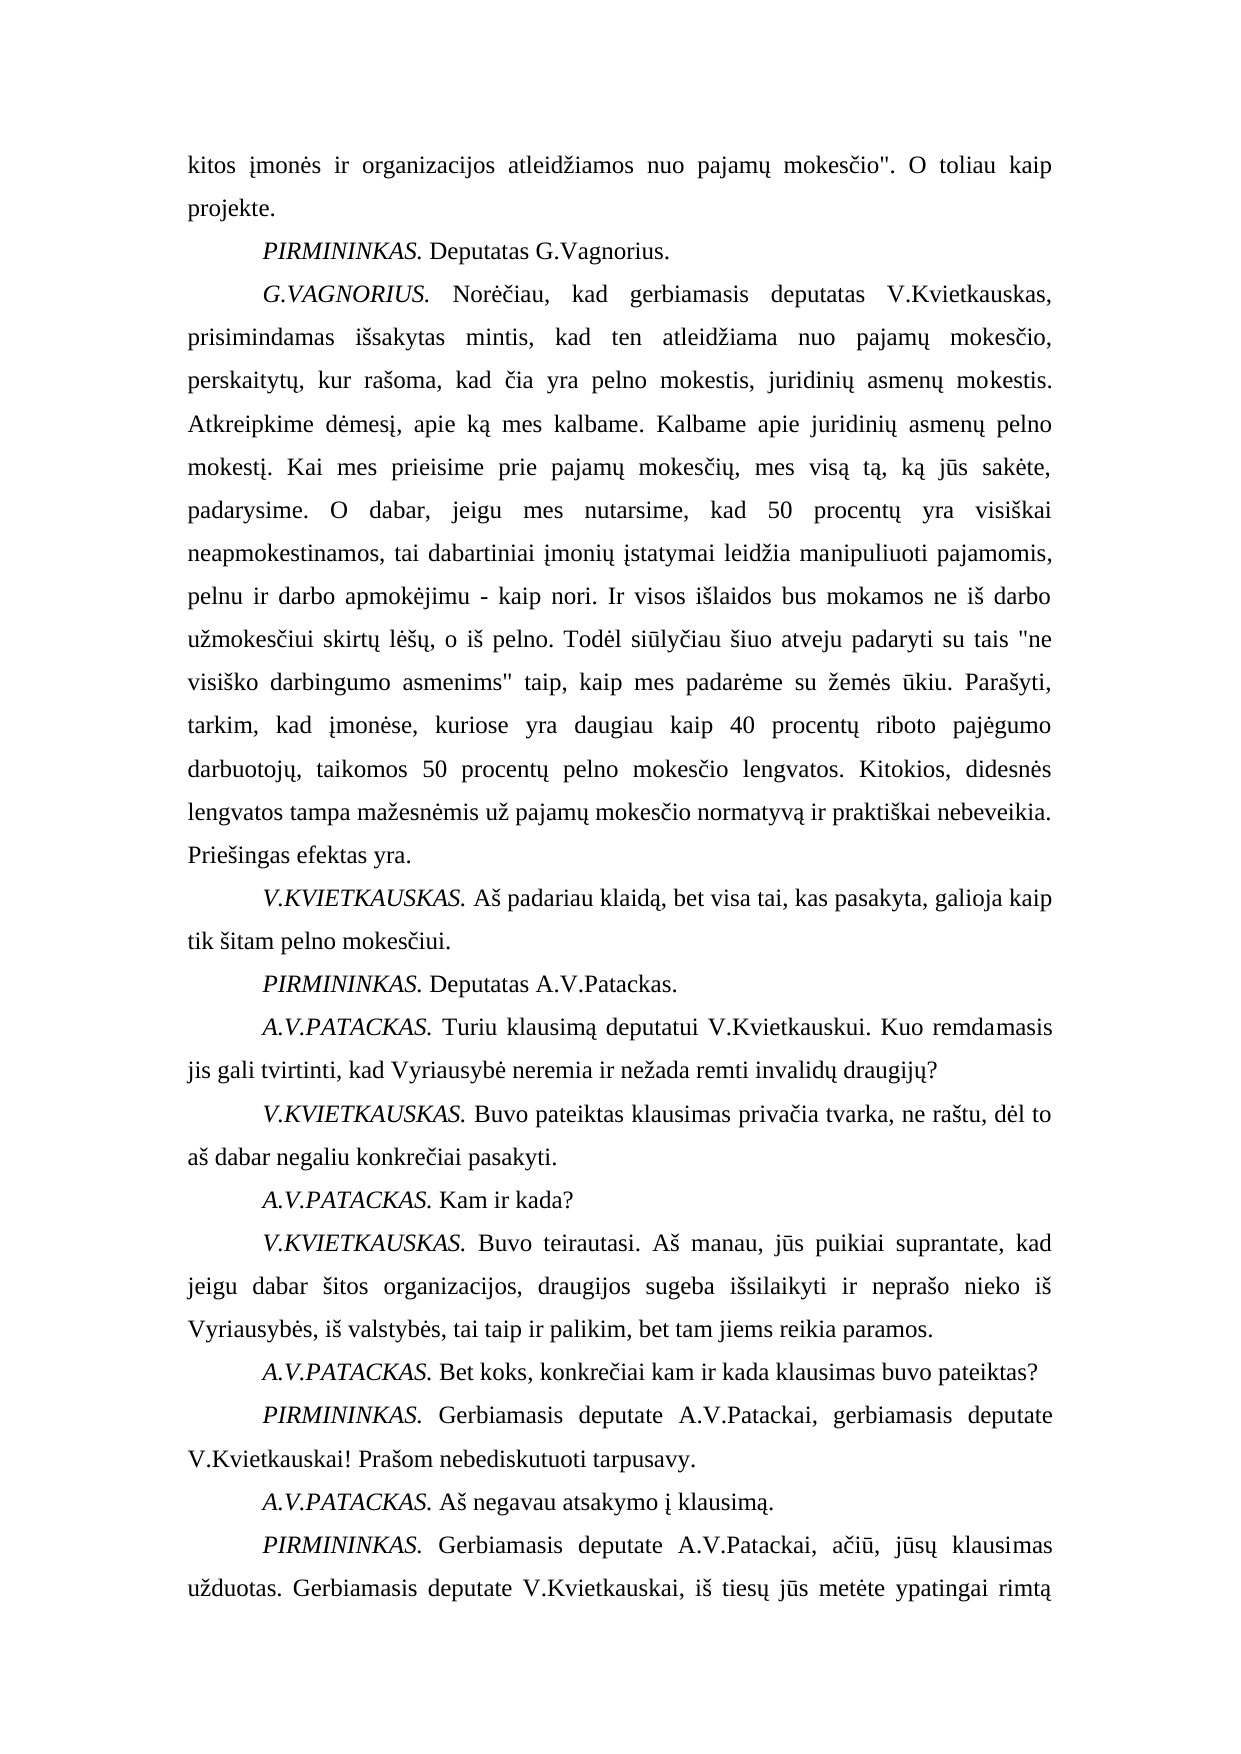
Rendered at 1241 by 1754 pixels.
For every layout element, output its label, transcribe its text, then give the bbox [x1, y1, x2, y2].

text V.KVIETKAUSKAS. Aš padariau klaidą, bet visa tai, kas pasakyta, galioja kaip tik šitam pelno mokesčiui. [187, 883, 1053, 955]
text A.V.PATACKAS. Bet koks, konkrečiai kam ir kada klausimas buvo pa­teiktas? [187, 1357, 1053, 1386]
text PIRMININKAS. Deputatas G.Vagnorius. [187, 236, 1053, 265]
text V.KVIETKAUSKAS. Buvo teirautasi. Aš manau, jūs puikiai suprantate, kad jeigu dabar šitos organizacijos, draugijos sugeba išsilaikyti ir neprašo nieko iš Vyriausybės, iš valstybės, tai taip ir palikim, bet tam jiems reikia paramos. [187, 1228, 1053, 1343]
text PIRMININKAS. Gerbiamasis deputate A.V.Patackai, gerbiamasis depu­tate V.Kvietkauskai! Prašom nebediskutuoti tarpusavy. [187, 1401, 1053, 1472]
text A.V.PATACKAS. Turiu klausimą deputatui V.Kvietkauskui. Kuo remda­masis jis gali tvirtinti, kad Vyriausybė neremia ir nežada remti invalidų draugijų? [187, 1012, 1053, 1084]
text V.KVIETKAUSKAS. Buvo pateiktas klausimas privačia tvarka, ne raštu, dėl to aš dabar negaliu konkrečiai pasakyti. [187, 1099, 1053, 1171]
text PIRMININKAS. Deputatas A.V.Patackas. [187, 969, 1053, 998]
text G.VAGNORIUS. Norėčiau, kad gerbiamasis deputatas V.Kvietkauskas, prisimindamas išsakytas mintis, kad ten atleidžiama nuo pajamų mokesčio, perskaitytų, kur rašoma, kad čia yra pelno mokestis, juridinių asmenų mo­kestis. Atkreipkime dėmesį, apie ką mes kalbame. Kalbame apie juridinių asmenų pelno mokestį. Kai mes prieisime prie pajamų mokesčių, mes visą tą, ką jūs sakėte, padarysime. O dabar, jeigu mes nutarsime, kad 50 procentų yra visiškai neapmokestinamos, tai dabartiniai įmonių įstatymai leidžia ma­nipuliuoti pajamomis, pelnu ir darbo apmokėjimu - kaip nori. Ir visos išlaidos bus mokamos ne iš darbo užmokesčiui skirtų lėšų, o iš pelno. Todėl siūlyčiau šiuo atveju padaryti su tais "ne visiško darbingumo asmenims" taip, kaip mes padarėme su žemės ūkiu. Parašyti, tarkim, kad įmonėse, kuriose yra daugiau kaip 40 procentų riboto pajėgumo darbuotojų, taikomos 50 procentų pelno mokesčio lengvatos. Kitokios, didesnės lengvatos tampa mažesnėmis už pajamų mokesčio normatyvą ir praktiškai nebeveikia. Priešingas efektas yra. [187, 279, 1053, 869]
text kitos įmonės ir organizacijos atleidžiamos nuo pajamų mokesčio". O toliau kaip projekte. [187, 150, 1053, 222]
text A.V.PATACKAS. Kam ir kada? [187, 1185, 1053, 1214]
text PIRMININKAS. Gerbiamasis deputate A.V.Patackai, ačiū, jūsų klausi­mas užduotas. Gerbiamasis deputate V.Kvietkauskai, iš tiesų jūs metėte ypatingai rimtą [187, 1530, 1053, 1602]
text A.V.PATACKAS. Aš negavau atsakymo į klausimą. [187, 1487, 1053, 1516]
